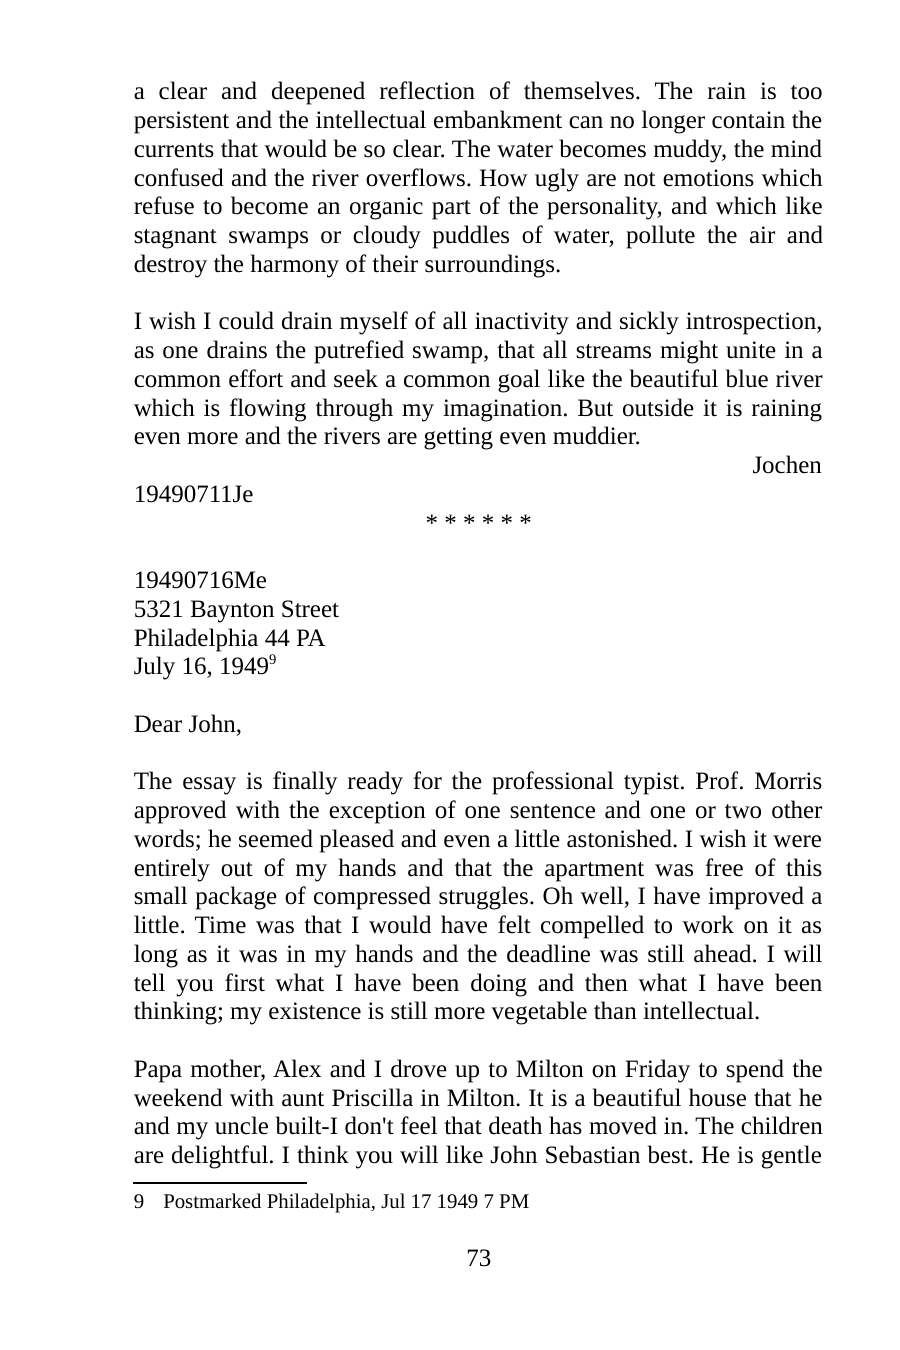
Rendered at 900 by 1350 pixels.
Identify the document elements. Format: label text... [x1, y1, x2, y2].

text The essay is finally ready for the professional typist. Prof. Morris approved with the exception of one sentence and one or two other words; he seemed pleased and even a little astonished. I wish it were entirely out of my hands and that the apartment was free of this small package of compressed struggles. Oh well, I have improved a little. Time was that I would have felt compelled to work on it as long as it was in my hands and the deadline was still ahead. I will tell you first what I have been doing and then what I have been thinking; my existence is still more vegetable than intellectual. [133, 766, 823, 1025]
text Dear John, [133, 709, 823, 738]
text Postmarked Philadelphia, Jul 17 1949 7 PM [133, 1189, 823, 1213]
text a clear and deepened reflection of themselves. The rain is too persistent and the intellectual embankment can no longer contain the currents that would be so clear. The water becomes muddy, the mind confused and the river overflows. How ugly are not emotions which refuse to become an organic part of the personality, and which like stagnant swamps or cloudy puddles of water, pollute the air and destroy the harmony of their surroundings. [133, 76, 823, 278]
text I wish I could drain myself of all inactivity and sickly introspection, as one drains the putrefied swamp, that all streams might unite in a common effort and seek a common goal like the beautiful blue river which is flowing through my imagination. But outside it is raining even more and the rivers are getting even muddier. [133, 306, 823, 450]
text Papa mother, Alex and I drove up to Milton on Friday to spend the weekend with aunt Priscilla in Milton. It is a beautiful house that he and my uncle built-I don't feel that death has moved in. The children are delightful. I think you will like John Sebastian best. He is gentle [133, 1054, 823, 1169]
text 5321 Baynton Street [133, 594, 823, 623]
text * * * * * * [133, 508, 823, 536]
text Philadelphia 44 PA [133, 623, 823, 651]
text 19490711Je [133, 479, 823, 508]
text July 16, 1949 [133, 651, 823, 680]
text Jochen [133, 450, 823, 479]
text 19490716Me [133, 565, 823, 594]
